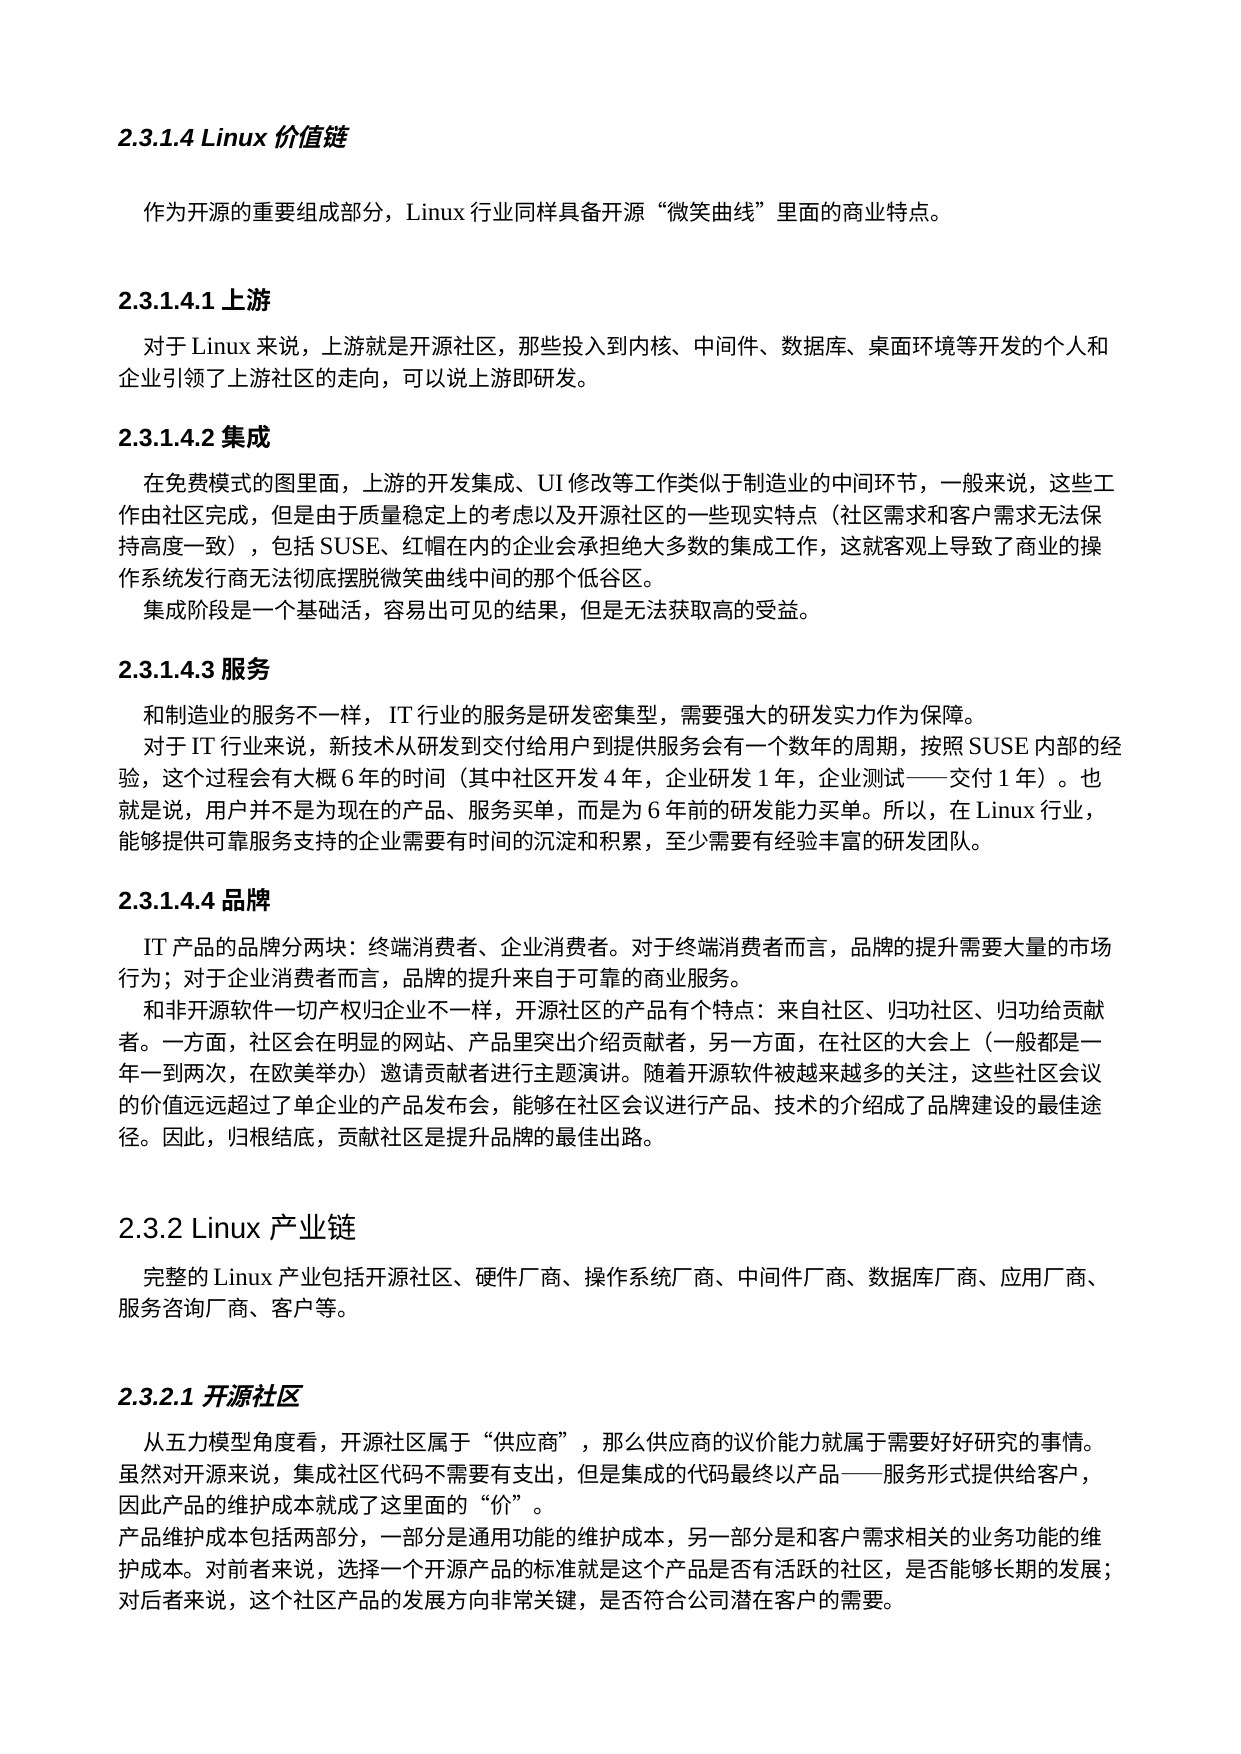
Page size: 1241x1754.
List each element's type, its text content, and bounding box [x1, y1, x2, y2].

subtitle 2.3.1.4.4 品牌 [118, 881, 1122, 917]
text 在免费模式的图里面，上游的开发集成、UI修改等工作类似于制造业的中间环节，一般来说，这些工作由社区完成，但是由于质量稳定上的考虑以及开源社区的一些现实特点（社区需求和客户需求无法保持高度一致），包括SUSE、红帽在内的企业会承担绝大多数的集成工作，这就客观上导致了商业的操作系统发行商无法彻底摆脱微笑曲线中间的那个低谷区。 [118, 466, 1122, 593]
subtitle 2.3.2 Linux 产业链 [118, 1205, 1122, 1247]
text 从五力模型角度看，开源社区属于“供应商”，那么供应商的议价能力就属于需要好好研究的事情。 [118, 1425, 1122, 1457]
text 对于Linux来说，上游就是开源社区，那些投入到内核、中间件、数据库、桌面环境等开发的个人和企业引领了上游社区的走向，可以说上游即研发。 [118, 329, 1122, 392]
subtitle 2.3.1.4.1 上游 [118, 281, 1122, 317]
subtitle 2.3.1.4 Linux价值链 [118, 118, 1122, 154]
text 虽然对开源来说，集成社区代码不需要有支出，但是集成的代码最终以产品——服务形式提供给客户，因此产品的维护成本就成了这里面的“价”。 [118, 1457, 1122, 1520]
text 和非开源软件一切产权归企业不一样，开源社区的产品有个特点：来自社区、归功社区、归功给贡献者。一方面，社区会在明显的网站、产品里突出介绍贡献者，另一方面，在社区的大会上（一般都是一年一到两次，在欧美举办）邀请贡献者进行主题演讲。随着开源软件被越来越多的关注，这些社区会议的价值远远超过了单企业的产品发布会，能够在社区会议进行产品、技术的介绍成了品牌建设的最佳途径。因此，归根结底，贡献社区是提升品牌的最佳出路。 [118, 993, 1122, 1151]
text 产品维护成本包括两部分，一部分是通用功能的维护成本，另一部分是和客户需求相关的业务功能的维护成本。对前者来说，选择一个开源产品的标准就是这个产品是否有活跃的社区，是否能够长期的发展；对后者来说，这个社区产品的发展方向非常关键，是否符合公司潜在客户的需要。 [118, 1520, 1122, 1615]
text 集成阶段是一个基础活，容易出可见的结果，但是无法获取高的受益。 [118, 593, 1122, 624]
subtitle 2.3.1.4.2 集成 [118, 417, 1122, 453]
subtitle 2.3.1.4.3 服务 [118, 649, 1122, 685]
text 完整的Linux产业包括开源社区、硬件厂商、操作系统厂商、中间件厂商、数据库厂商、应用厂商、服务咨询厂商、客户等。 [118, 1260, 1122, 1323]
subtitle 2.3.2.1 开源社区 [118, 1377, 1122, 1413]
text 作为开源的重要组成部分，Linux行业同样具备开源“微笑曲线”里面的商业特点。 [118, 195, 1122, 227]
text IT产品的品牌分两块：终端消费者、企业消费者。对于终端消费者而言，品牌的提升需要大量的市场行为；对于企业消费者而言，品牌的提升来自于可靠的商业服务。 [118, 929, 1122, 993]
text 对于IT行业来说，新技术从研发到交付给用户到提供服务会有一个数年的周期，按照SUSE内部的经验，这个过程会有大概6年的时间（其中社区开发4年，企业研发1年，企业测试——交付1年）。也就是说，用户并不是为现在的产品、服务买单，而是为6年前的研发能力买单。所以，在Linux行业，能够提供可靠服务支持的企业需要有时间的沉淀和积累，至少需要有经验丰富的研发团队。 [118, 729, 1122, 856]
text 和制造业的服务不一样， IT行业的服务是研发密集型，需要强大的研发实力作为保障。 [118, 698, 1122, 729]
